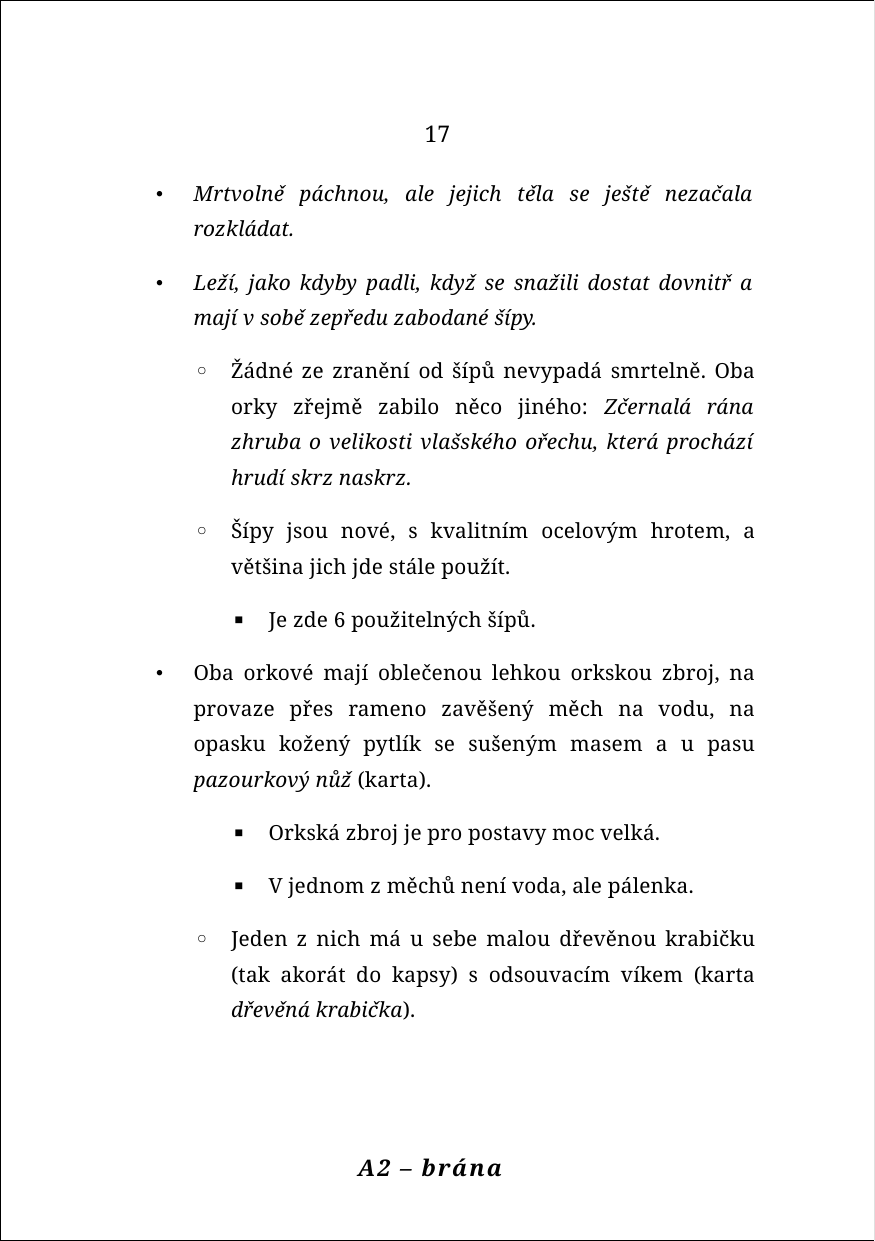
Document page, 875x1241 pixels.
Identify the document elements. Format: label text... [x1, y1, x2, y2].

list Šípy jsou nové, s kvalitním ocelovým hrotem, a většina jich jde stále použít. [193, 516, 756, 580]
list Mrtvolně páchnou, ale jejich těla se ještě nezačala rozkládat. [156, 179, 756, 243]
list V jednom z měchů není voda, ale pálenka. [231, 871, 756, 900]
list Leží, jako kdyby padli, když se snažili dostat dovnitř a mají v sobě zepředu zabodané šípy. [156, 268, 756, 332]
list Jeden z nich má u sebe malou dřevěnou krabičku (tak akorát do kapsy) s odsouvacím víkem (karta dřevěná krabička). [193, 924, 756, 1024]
list Orkská zbroj je pro postavy moc velká. [231, 818, 756, 846]
list Žádné ze zranění od šípů nevypadá smrtelně. Oba orky zřejmě zabilo něco jiného: Zčernalá rána zhruba o velikosti vlašského ořechu, která prochází hrudí skrz naskrz. [193, 356, 756, 491]
list Oba orkové mají oblečenou lehkou orkskou zbroj, na provaze přes rameno zavěšený měch na vodu, na opasku kožený pytlík se sušeným masem a u pasu pazourkový nůž (karta). [156, 658, 756, 793]
list Je zde 6 použitelných šípů. [231, 605, 756, 633]
